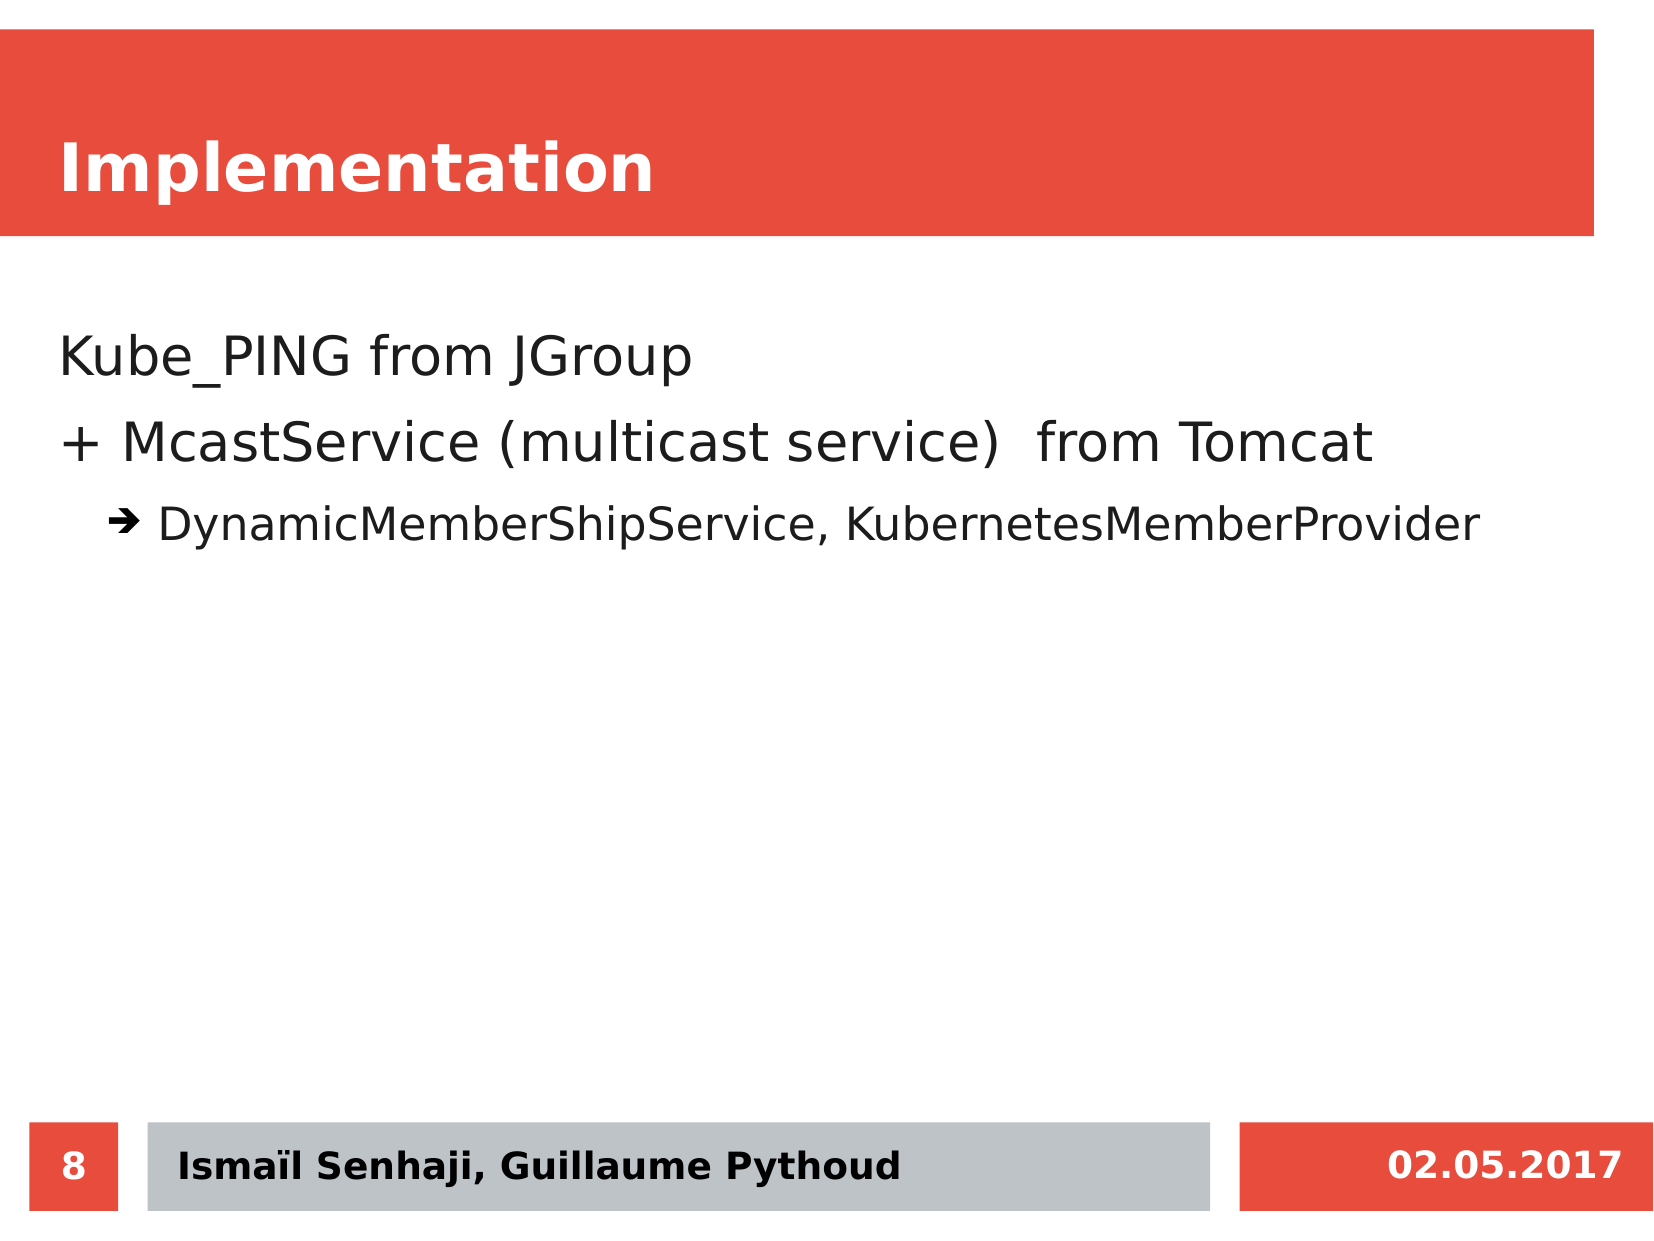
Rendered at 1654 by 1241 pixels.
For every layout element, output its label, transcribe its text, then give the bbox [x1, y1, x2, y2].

list Kube_PING from JGroup + McastService (multicast service) from Tomcat DynamicMemberShipService, KubernetesMemberProvider [58, 324, 1565, 1093]
title Implementation [58, 59, 1594, 207]
